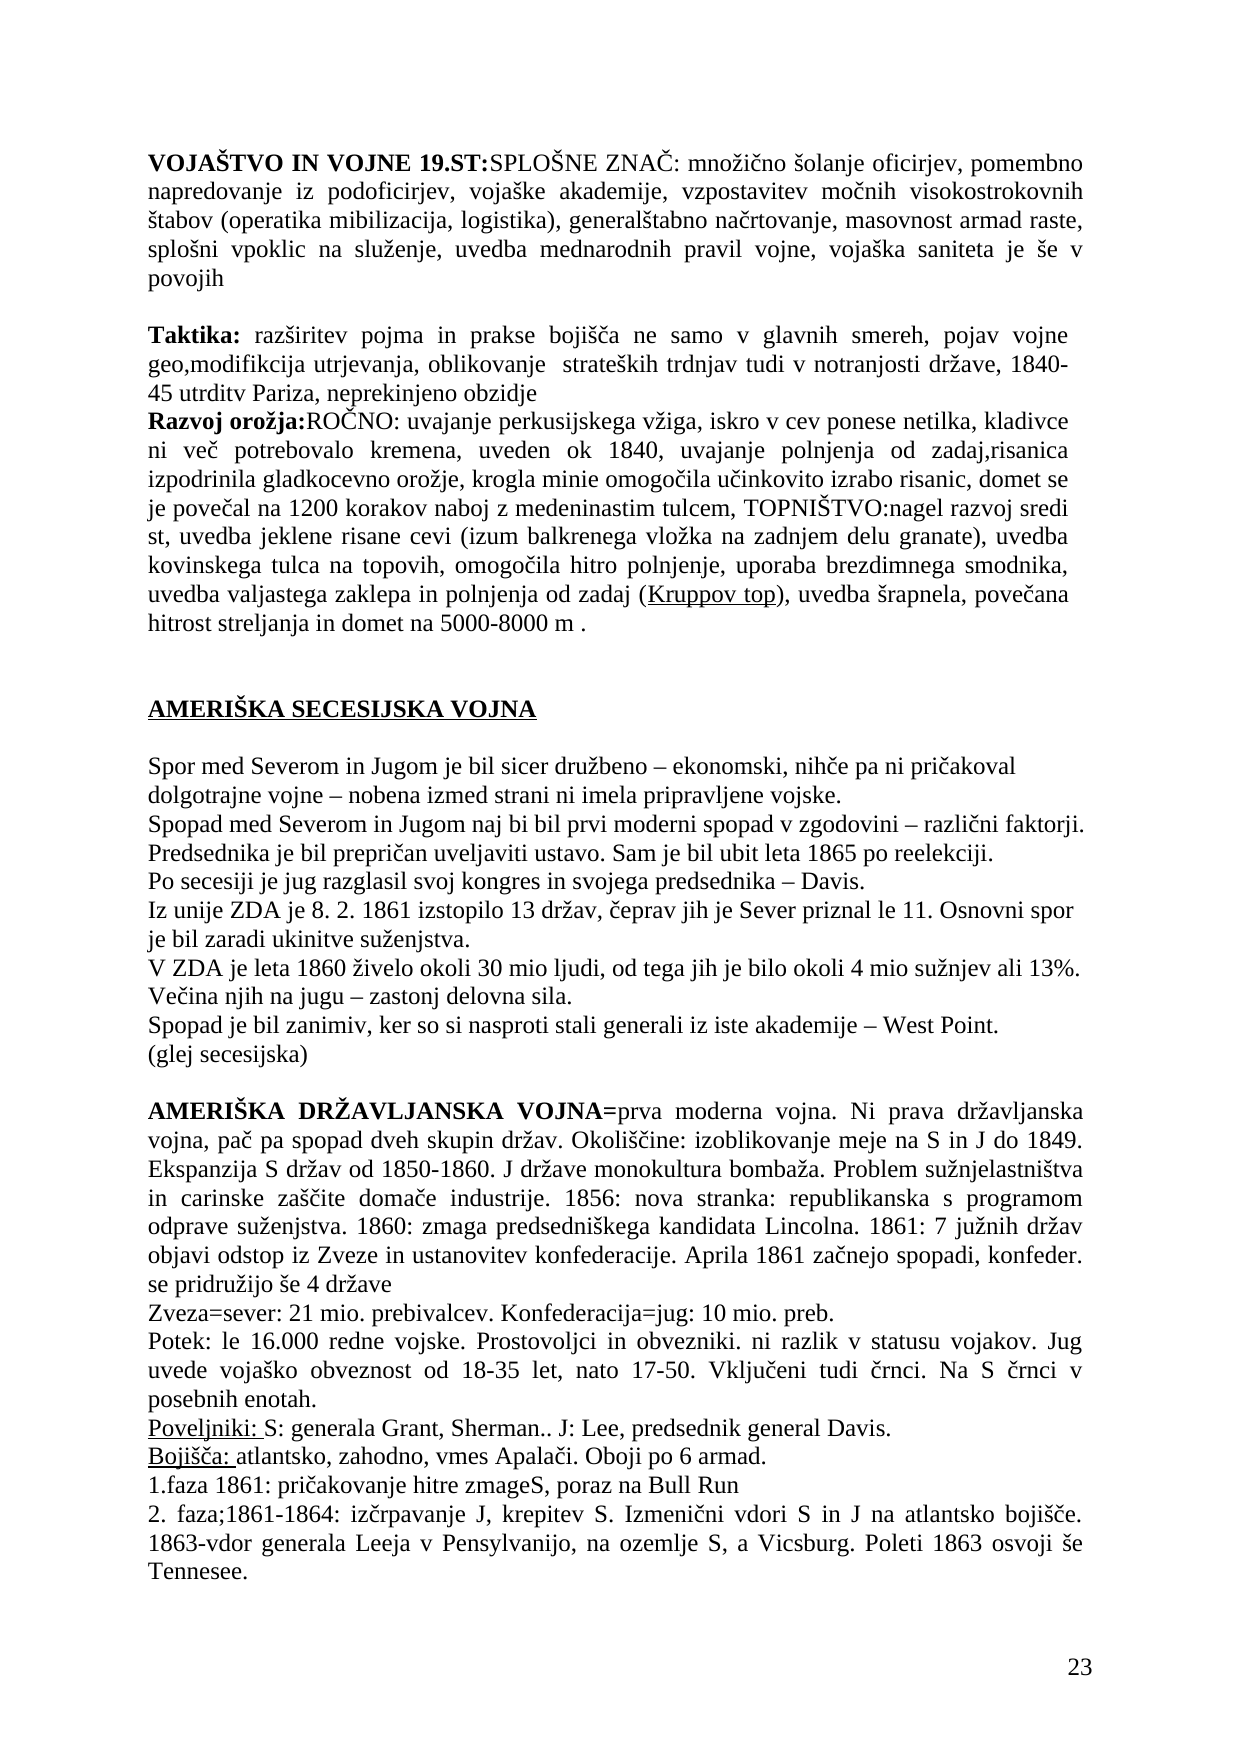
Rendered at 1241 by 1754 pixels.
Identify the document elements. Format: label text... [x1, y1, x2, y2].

text 1.faza 1861: pričakovanje hitre zmageS, poraz na Bull Run [148, 1470, 1084, 1499]
text Taktika: razširitev pojma in prakse bojišča ne samo v glavnih smereh, pojav vojne geo,modifikcija utrjevanja, oblikovanje strateških trdnjav tudi v notranjosti države, 1840-45 utrditv Pariza, neprekinjeno obzidje [148, 320, 1069, 406]
subtitle AMERIŠKA DRŽAVLJANSKA VOJNA=prva moderna vojna. Ni prava državljanska vojna, pač pa spopad dveh skupin držav. Okoliščine: izoblikovanje meje na S in J do 1849. Ekspanzija S držav od 1850-1860. J države monokultura bombaža. Problem sužnjelastništva in carinske zaščite domače industrije. 1856: nova stranka: republikanska s programom odprave suženjstva. 1860: zmaga predsedniškega kandidata Lincolna. 1861: 7 južnih držav objavi odstop iz Zveze in ustanovitev konfederacije. Aprila 1861 začnejo spopadi, konfeder. se pridružijo še 4 države [148, 1096, 1084, 1298]
text Bojišča: atlantsko, zahodno, vmes Apalači. Oboji po 6 armad. [148, 1441, 1084, 1470]
text AMERIŠKA SECESIJSKA VOJNA [148, 694, 1093, 723]
text Iz unije ZDA je 8. 2. 1861 izstopilo 13 držav, čeprav jih je Sever priznal le 11. Osnovni spor je bil zaradi ukinitve suženjstva. [148, 895, 1093, 953]
text Po secesiji je jug razglasil svoj kongres in svojega predsednika – Davis. [148, 866, 1093, 895]
text Razvoj orožja:ROČNO: uvajanje perkusijskega vžiga, iskro v cev ponese netilka, kladivce ni več potrebovalo kremena, uveden ok 1840, uvajanje polnjenja od zadaj,risanica izpodrinila gladkocevno orožje, krogla minie omogočila učinkovito izrabo risanic, domet se je povečal na 1200 korakov naboj z medeninastim tulcem, TOPNIŠTVO:nagel razvoj sredi st, uvedba jeklene risane cevi (izum balkrenega vložka na zadnjem delu granate), uvedba kovinskega tulca na topovih, omogočila hitro polnjenje, uporaba brezdimnega smodnika, uvedba valjastega zaklepa in polnjenja od zadaj (Kruppov top), uvedba šrapnela, povečana hitrost streljanja in domet na 5000-8000 m . [148, 406, 1069, 636]
text Spor med Severom in Jugom je bil sicer družbeno – ekonomski, nihče pa ni pričakoval dolgotrajne vojne – nobena izmed strani ni imela pripravljene vojske. [148, 751, 1093, 809]
text Potek: le 16.000 redne vojske. Prostovoljci in obvezniki. ni razlik v statusu vojakov. Jug uvede vojaško obveznost od 18-35 let, nato 17-50. Vključeni tudi črnci. Na S črnci v posebnih enotah. [148, 1326, 1084, 1413]
text Predsednika je bil prepričan uveljaviti ustavo. Sam je bil ubit leta 1865 po reelekciji. [148, 838, 1093, 866]
text Spopad je bil zanimiv, ker so si nasproti stali generali iz iste akademije – West Point. [148, 1010, 1093, 1039]
text VOJAŠTVO IN VOJNE 19.ST:SPLOŠNE ZNAČ: množično šolanje oficirjev, pomembno napredovanje iz podoficirjev, vojaške akademije, vzpostavitev močnih visokostrokovnih štabov (operatika mibilizacija, logistika), generalštabno načrtovanje, masovnost armad raste, splošni vpoklic na služenje, uvedba mednarodnih pravil vojne, vojaška saniteta je še v povojih [148, 148, 1084, 291]
text Spopad med Severom in Jugom naj bi bil prvi moderni spopad v zgodovini – različni faktorji. [148, 809, 1093, 838]
text 2. faza;1861-1864: izčrpavanje J, krepitev S. Izmenični vdori S in J na atlantsko bojišče. 1863-vdor generala Leeja v Pensylvanijo, na ozemlje S, a Vicsburg. Poleti 1863 osvoji še Tennesee. [148, 1499, 1084, 1585]
text Poveljniki: S: generala Grant, Sherman.. J: Lee, predsednik general Davis. [148, 1413, 1084, 1441]
text (glej secesijska) [148, 1039, 1093, 1068]
text Zveza=sever: 21 mio. prebivalcev. Konfederacija=jug: 10 mio. preb. [148, 1298, 1084, 1326]
text V ZDA je leta 1860 živelo okoli 30 mio ljudi, od tega jih je bilo okoli 4 mio sužnjev ali 13%. Večina njih na jugu – zastonj delovna sila. [148, 953, 1093, 1010]
